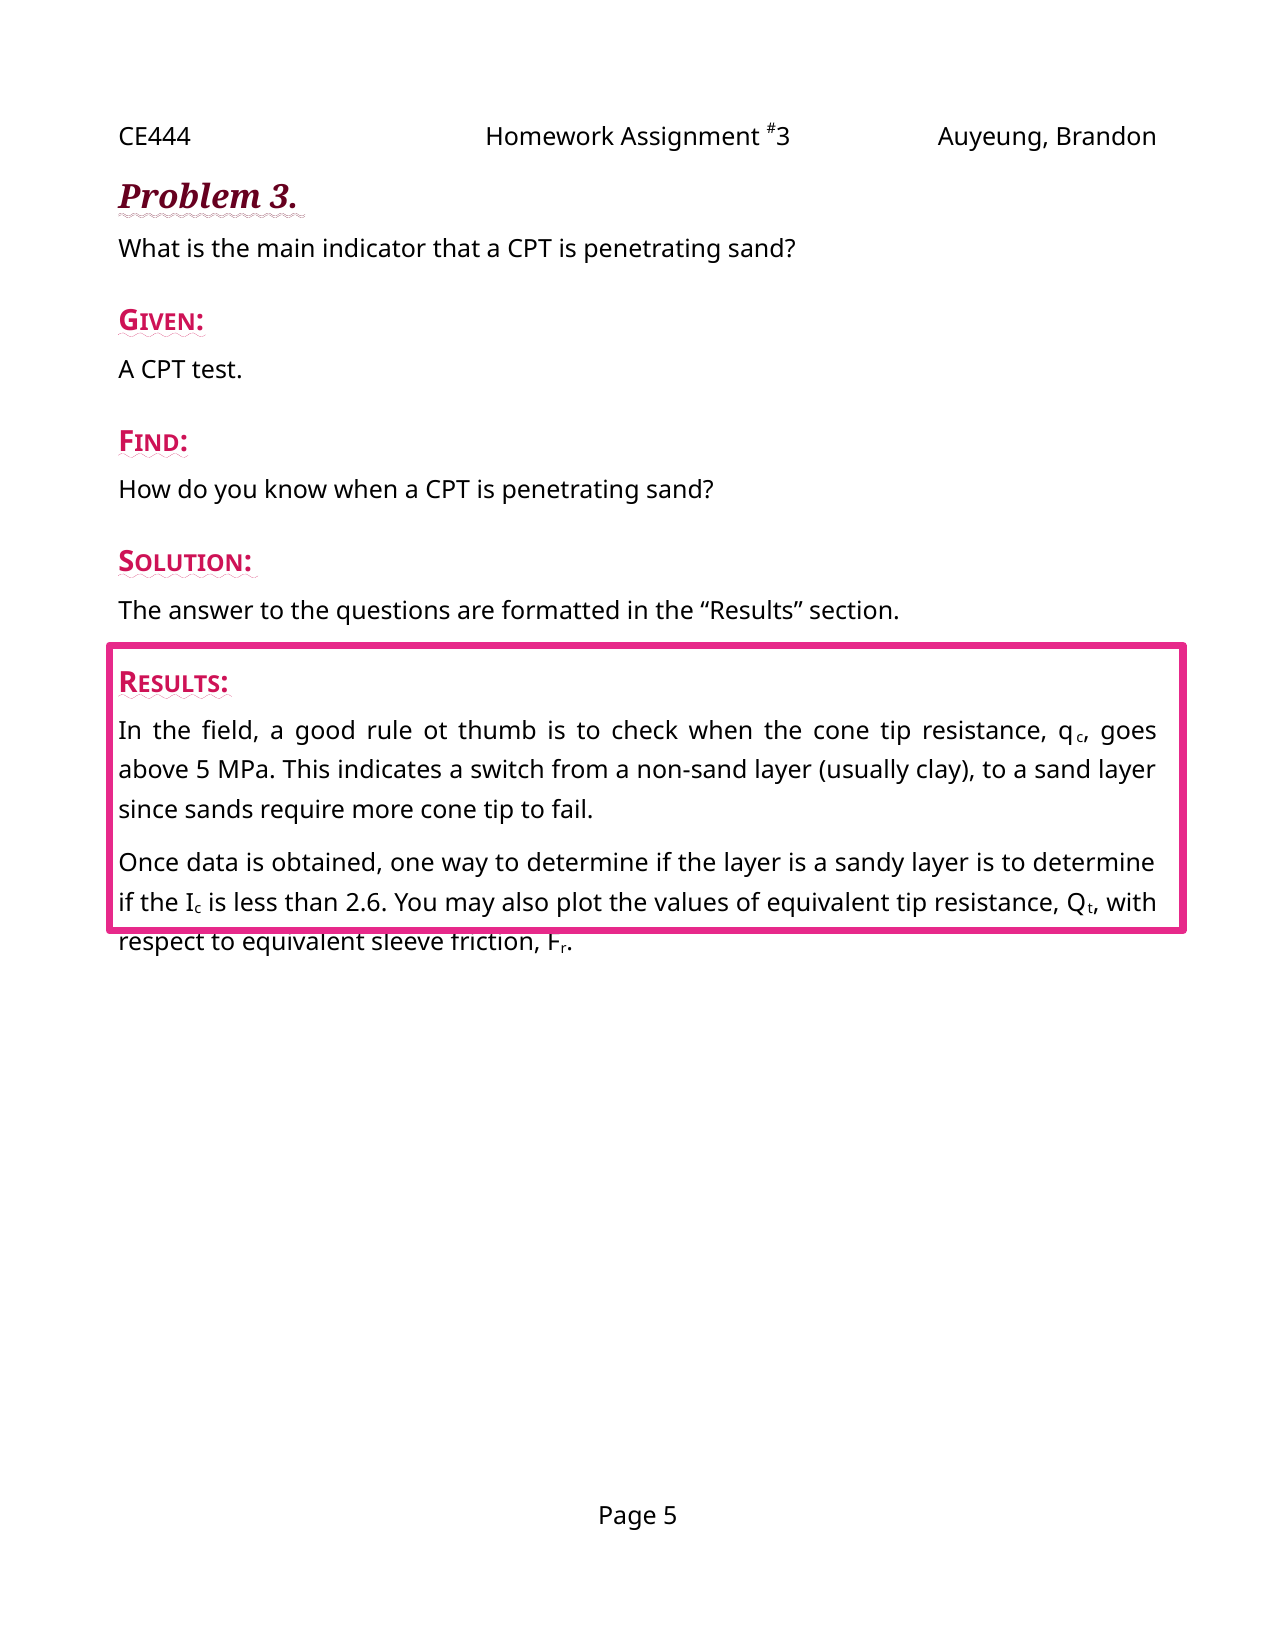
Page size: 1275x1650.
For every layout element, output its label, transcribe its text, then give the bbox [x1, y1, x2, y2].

text In the field, a good rule ot thumb is to check when the cone tip resistance, qc, goes above 5 MPa. This indicates a switch from a non-sand layer (usually clay), to a sand layer since sands require more cone tip to fail. [118, 713, 1157, 825]
subtitle Given: [118, 299, 1157, 339]
text The answer to the questions are formatted in the “Results” section. [118, 592, 1157, 627]
text Once data is obtained, one way to determine if the layer is a sandy layer is to determine if the Ic is less than 2.6. You may also plot the values of equivalent tip resistance, Qt, with [118, 845, 1157, 927]
text respect to equivalent sleeve friction, Fr. [118, 934, 1157, 957]
subtitle Results: [118, 661, 1157, 701]
subtitle Solution: [118, 540, 1157, 580]
text What is the main indicator that a CPT is penetrating sand? [118, 231, 1157, 265]
subtitle Find: [118, 420, 1157, 459]
text How do you know when a CPT is penetrating sand? [118, 472, 1157, 506]
text A CPT test. [118, 351, 1157, 386]
subtitle Problem 3. [118, 173, 1157, 218]
